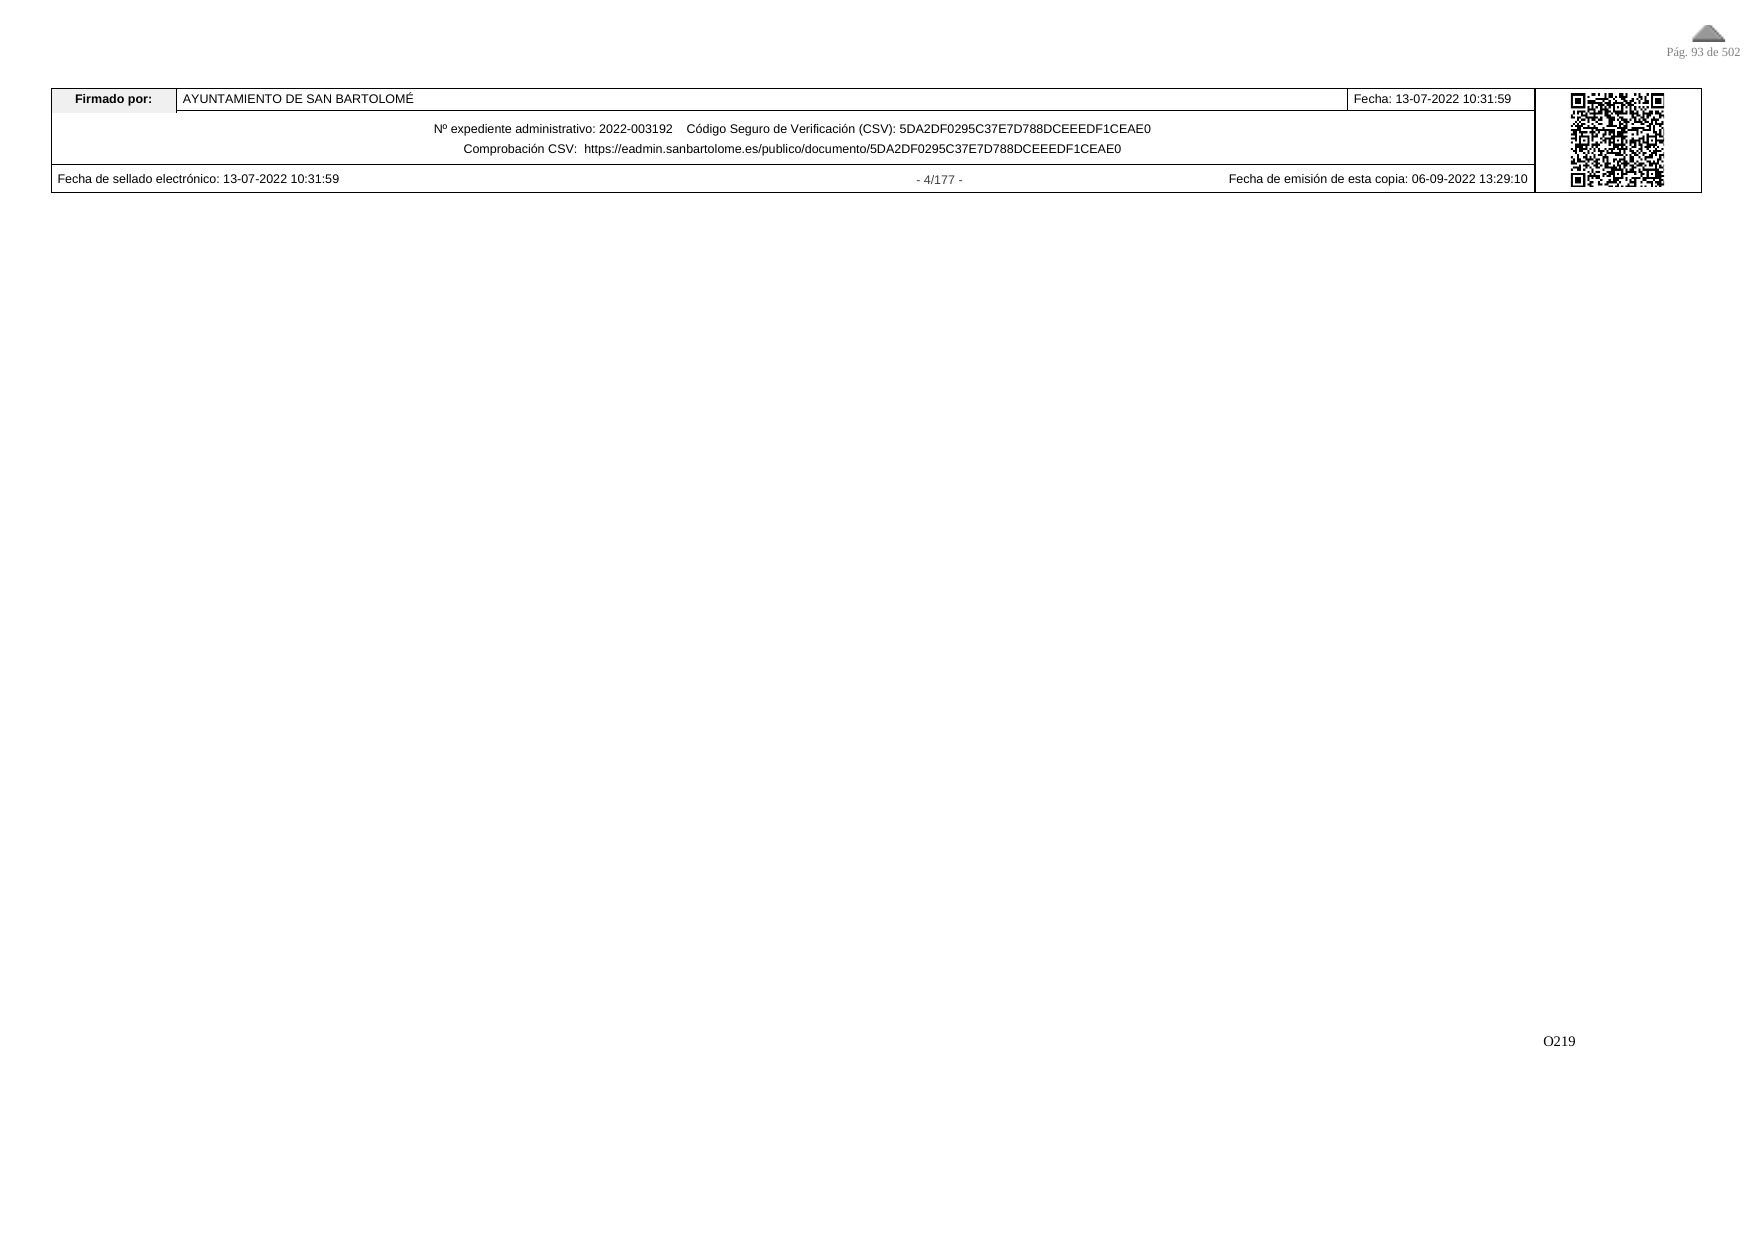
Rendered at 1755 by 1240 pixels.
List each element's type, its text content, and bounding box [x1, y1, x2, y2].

table_header Firmado por: [52, 89, 176, 110]
table_header AYUNTAMIENTO DE SAN BARTOLOMÉ [177, 89, 1347, 110]
table_header [1536, 89, 1701, 192]
table_cell Fecha de sellado electrónico: 13-07-2022 10:31:59 - 4/177 - Fecha de emisión de esta copia: 06-09-2022 13:29:10 [52, 165, 1534, 192]
table_cell Nº expediente administrativo: 2022-003192 Código Seguro de Verificación (CSV): 5DA2DF0295C37E7D788DCEEEDF1CEAE0 Comprobación CSV: https://eadmin.sanbartolome.es/publico/documento/5DA2DF0295C37E7D788DCEEEDF1CEAE0 [52, 111, 1534, 164]
picture [1691, 25, 1726, 42]
table_header Fecha: 13-07-2022 10:31:59 [1348, 89, 1534, 110]
picture [1570, 93, 1665, 187]
